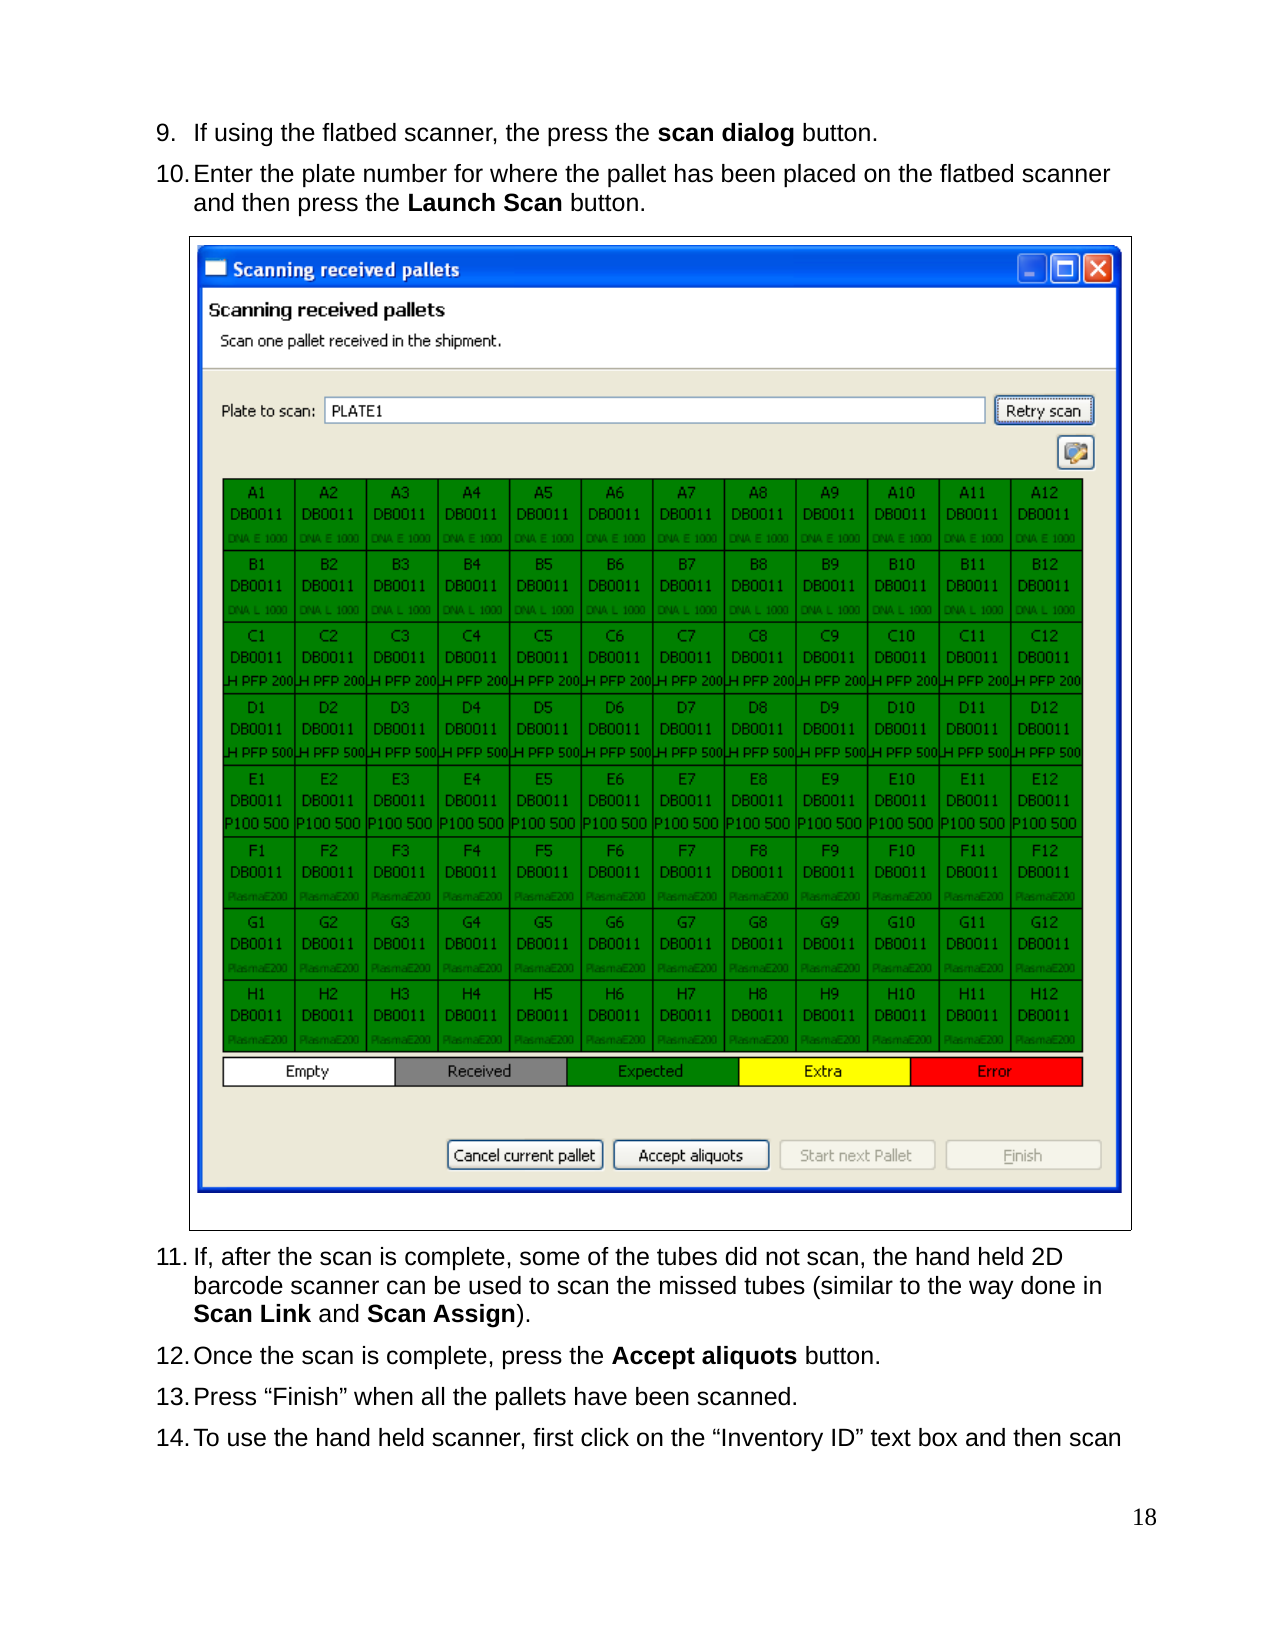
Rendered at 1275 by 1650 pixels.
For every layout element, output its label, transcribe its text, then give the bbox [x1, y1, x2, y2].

list To use the hand held scanner, first click on the “Inventory ID” text box and then scan [156, 1423, 1157, 1452]
list Press “Finish” when all the pallets have been scanned. [156, 1382, 1157, 1411]
list If, after the scan is complete, some of the tubes did not scan, the hand held 2D barcode scanner can be used to scan the missed tubes (similar to the way done in Scan Link and Scan Assign). [156, 229, 1157, 1328]
list If using the flatbed scanner, the press the scan dialog button. [156, 118, 1157, 147]
picture [197, 245, 1122, 1193]
list Once the scan is complete, press the Accept aliquots button. [156, 1341, 1157, 1369]
list Enter the plate number for where the pallet has been placed on the flatbed scanner and then press the Launch Scan button. [156, 159, 1157, 217]
